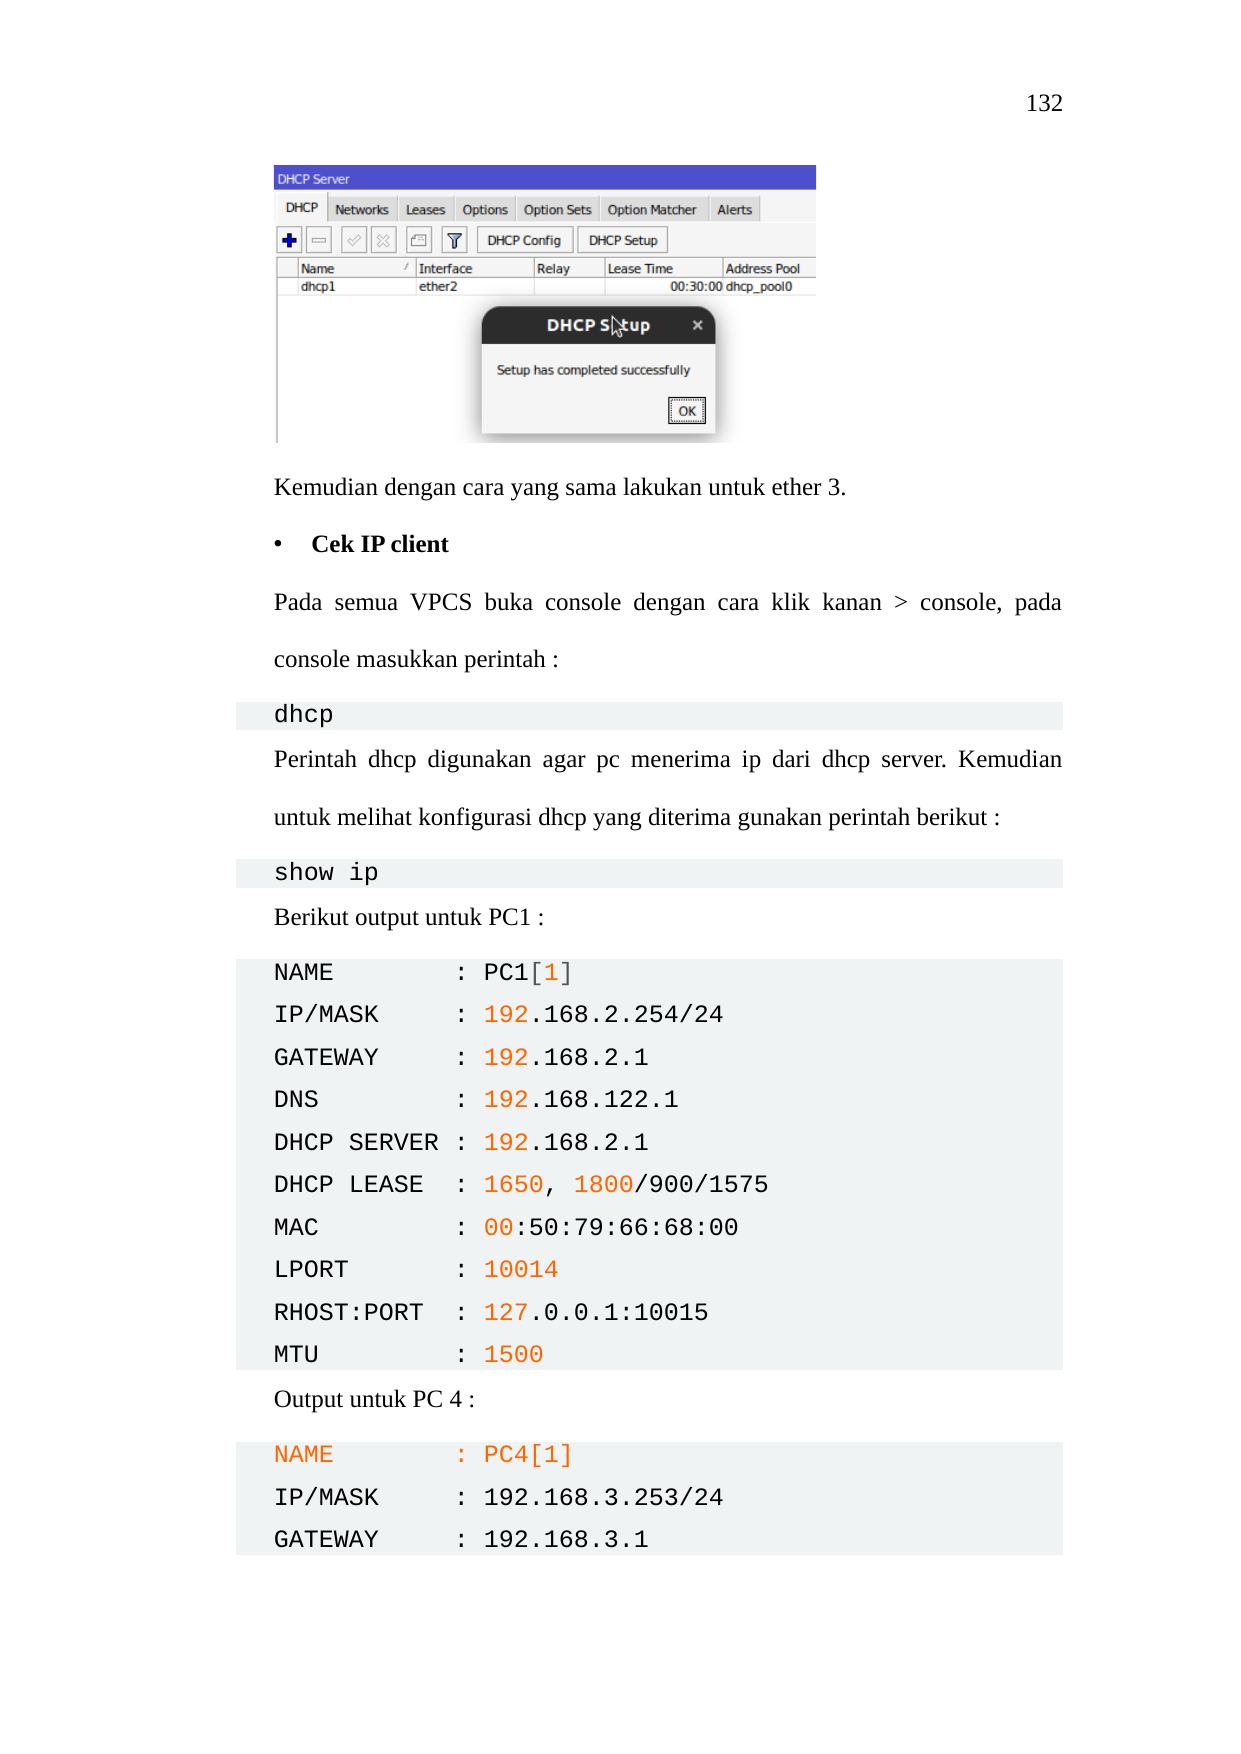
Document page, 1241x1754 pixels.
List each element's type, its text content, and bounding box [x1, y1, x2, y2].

list IP/MASK : 192.168.3.253/24 [236, 1484, 1063, 1513]
list DHCP SERVER : 192.168.2.1 [236, 1129, 1063, 1158]
list Perintah dhcp digunakan agar pc menerima ip dari dhcp server. Kemudian untuk melihat konfigurasi dhcp yang diterima gunakan perintah berikut : [236, 744, 1063, 831]
list NAME : PC1[1] [236, 959, 1063, 988]
list NAME : PC4[1] [236, 1442, 1063, 1470]
list Kemudian dengan cara yang sama lakukan untuk ether 3. [236, 472, 1063, 501]
list DHCP LEASE : 1650, 1800/900/1575 [236, 1172, 1063, 1200]
list LPORT : 10014 [236, 1257, 1063, 1285]
list Cek IP client [274, 529, 1063, 558]
list GATEWAY : 192.168.3.1 [236, 1527, 1063, 1555]
list Berikut output untuk PC1 : [236, 902, 1063, 931]
picture [273, 165, 817, 443]
list Pada semua VPCS buka console dengan cara klik kanan > console, pada console masukkan perintah : [236, 587, 1063, 673]
list Output untuk PC 4 : [236, 1384, 1063, 1413]
list MAC : 00:50:79:66:68:00 [236, 1214, 1063, 1243]
list show ip [236, 859, 1063, 888]
list MTU : 1500 [236, 1342, 1063, 1370]
list IP/MASK : 192.168.2.254/24 [236, 1002, 1063, 1030]
list RHOST:PORT : 127.0.0.1:10015 [236, 1299, 1063, 1328]
list dhcp [236, 702, 1063, 730]
list GATEWAY : 192.168.2.1 [236, 1044, 1063, 1073]
list DNS : 192.168.122.1 [236, 1087, 1063, 1115]
